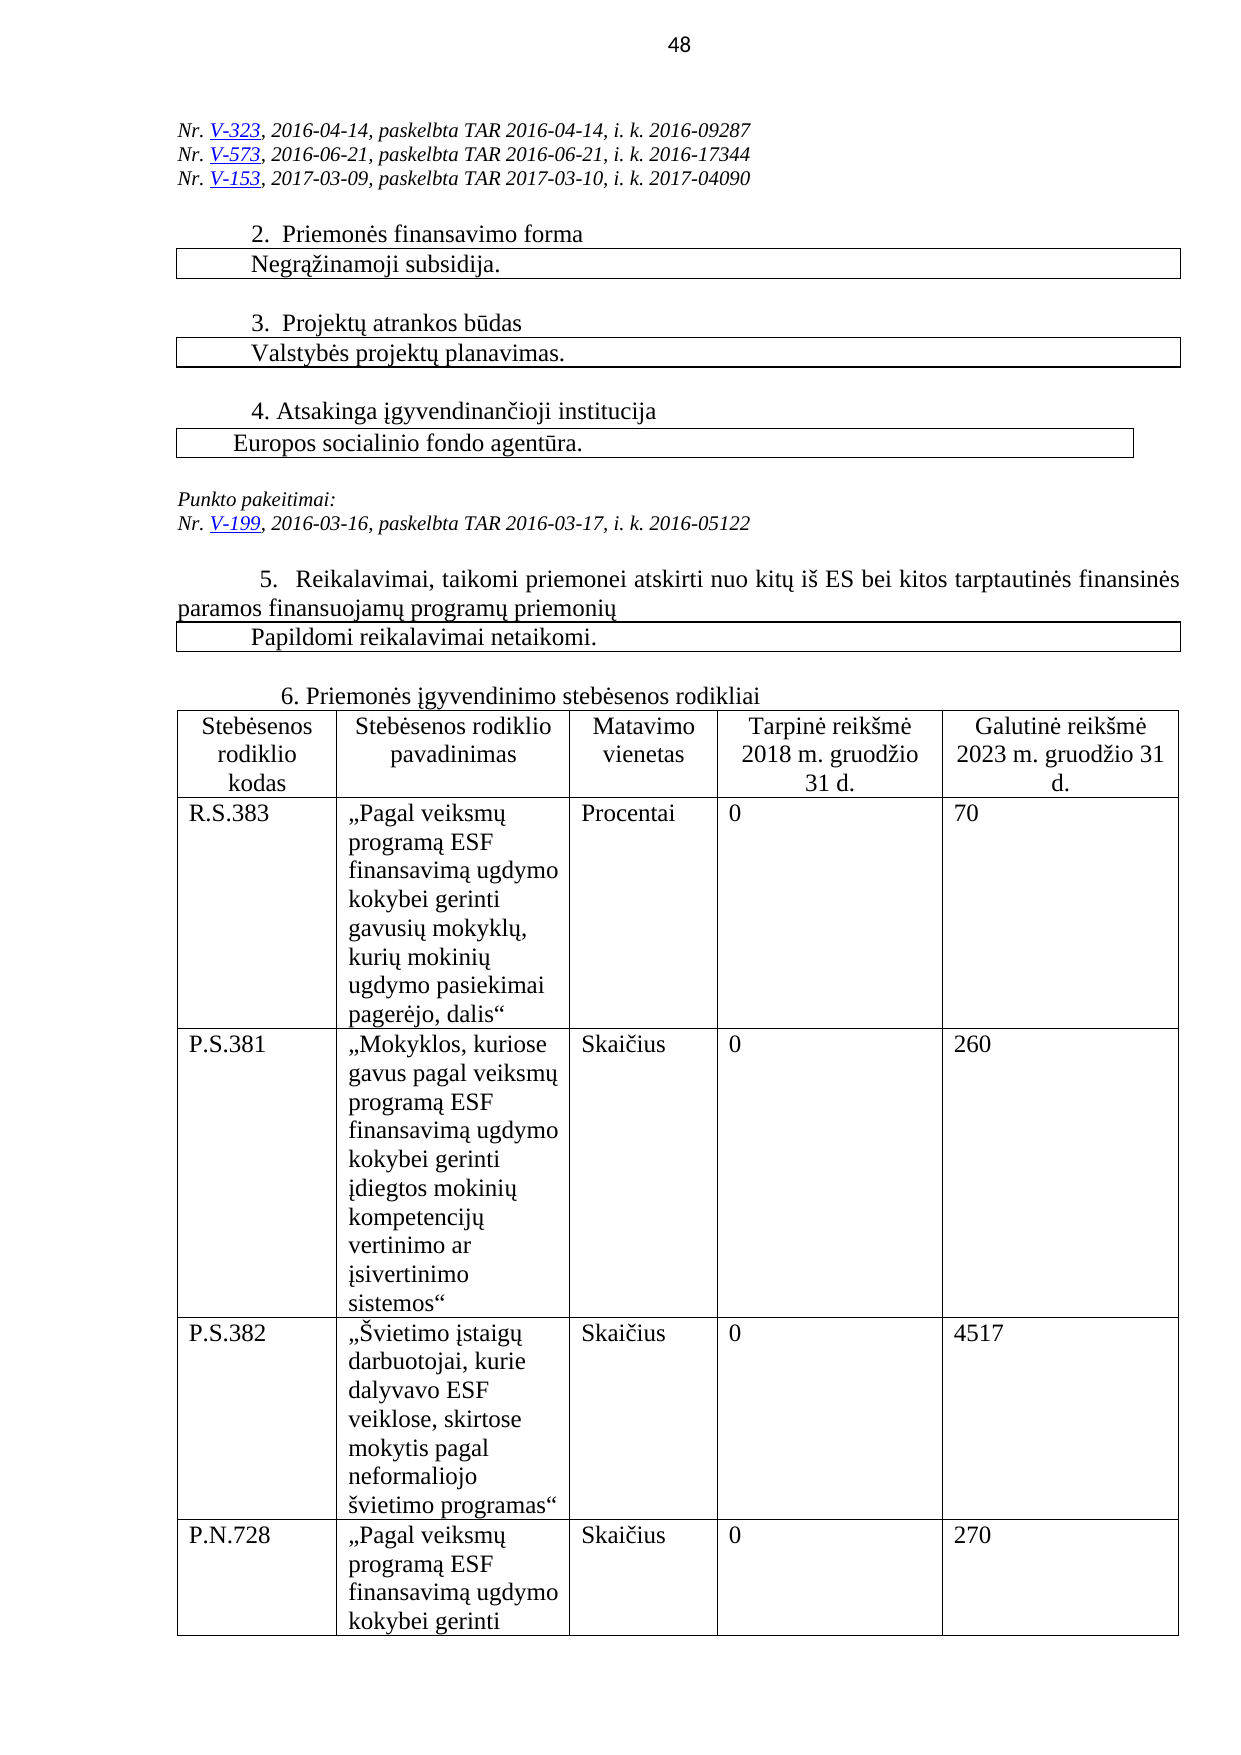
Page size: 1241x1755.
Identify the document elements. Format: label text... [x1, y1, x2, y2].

table_cell 270 [943, 1520, 1178, 1635]
table_cell 0 [718, 1520, 942, 1635]
table_header Tarpinė reikšmė 2018 m. gruodžio 31 d. [718, 711, 942, 797]
table_header Matavimo vienetas [570, 711, 717, 797]
table_header Stebėsenos rodiklio pavadinimas [337, 711, 569, 797]
table_cell 0 [718, 798, 942, 1028]
table_cell „Pagal veiksmų programą ESF finansavimą ugdymo kokybei gerinti [337, 1520, 569, 1635]
table_header Europos socialinio fondo agentūra. [177, 429, 1133, 457]
table_cell Skaičius [570, 1318, 717, 1519]
text Nr. V-199, 2016-03-16, paskelbta TAR 2016-03-17, i. k. 2016-05122 [177, 511, 1181, 535]
table_cell 4517 [943, 1318, 1178, 1519]
table_cell 0 [718, 1029, 942, 1317]
table_header Galutinė reikšmė 2023 m. gruodžio 31 d. [943, 711, 1178, 797]
table_header Negrąžinamoji subsidija. [177, 249, 1180, 278]
text Nr. V-323, 2016-04-14, paskelbta TAR 2016-04-14, i. k. 2016-09287 [177, 118, 1181, 142]
text 5. Reikalavimai, taikomi priemonei atskirti nuo kitų iš ES bei kitos tarptautinės finansinės paramos finansuojamų programų priemonių [177, 564, 1181, 621]
table_header Stebėsenos rodiklio kodas [178, 711, 336, 797]
table_cell „Švietimo įstaigų darbuotojai, kurie dalyvavo ESF veiklose, skirtose mokytis pagal neformaliojo švietimo programas“ [337, 1318, 569, 1519]
table_cell P.S.381 [178, 1029, 336, 1317]
table_header Valstybės projektų planavimas. [177, 338, 1180, 366]
text 2. Priemonės finansavimo forma [251, 219, 1181, 248]
table_cell Skaičius [570, 1520, 717, 1635]
table_cell 0 [718, 1318, 942, 1519]
text 4. Atsakinga įgyvendinančioji institucija [251, 396, 1181, 425]
text 3. Projektų atrankos būdas [251, 308, 1181, 337]
table_cell „Pagal veiksmų programą ESF finansavimą ugdymo kokybei gerinti gavusių mokyklų, kurių mokinių ugdymo pasiekimai pagerėjo, dalis“ [337, 798, 569, 1028]
table_cell Procentai [570, 798, 717, 1028]
table_header Papildomi reikalavimai netaikomi. [177, 623, 1180, 651]
table_cell Skaičius [570, 1029, 717, 1317]
table_cell P.N.728 [178, 1520, 336, 1635]
text Nr. V-573, 2016-06-21, paskelbta TAR 2016-06-21, i. k. 2016-17344 [177, 142, 1181, 166]
table_cell 260 [943, 1029, 1178, 1317]
text 6. Priemonės įgyvendinimo stebėsenos rodikliai [177, 681, 1181, 710]
text Punkto pakeitimai: [177, 487, 1181, 511]
table_cell 70 [943, 798, 1178, 1028]
table_cell R.S.383 [178, 798, 336, 1028]
text Nr. V-153, 2017-03-09, paskelbta TAR 2017-03-10, i. k. 2017-04090 [177, 166, 1181, 190]
table_cell P.S.382 [178, 1318, 336, 1519]
table_cell „Mokyklos, kuriose gavus pagal veiksmų programą ESF finansavimą ugdymo kokybei gerinti įdiegtos mokinių kompetencijų vertinimo ar įsivertinimo sistemos“ [337, 1029, 569, 1317]
